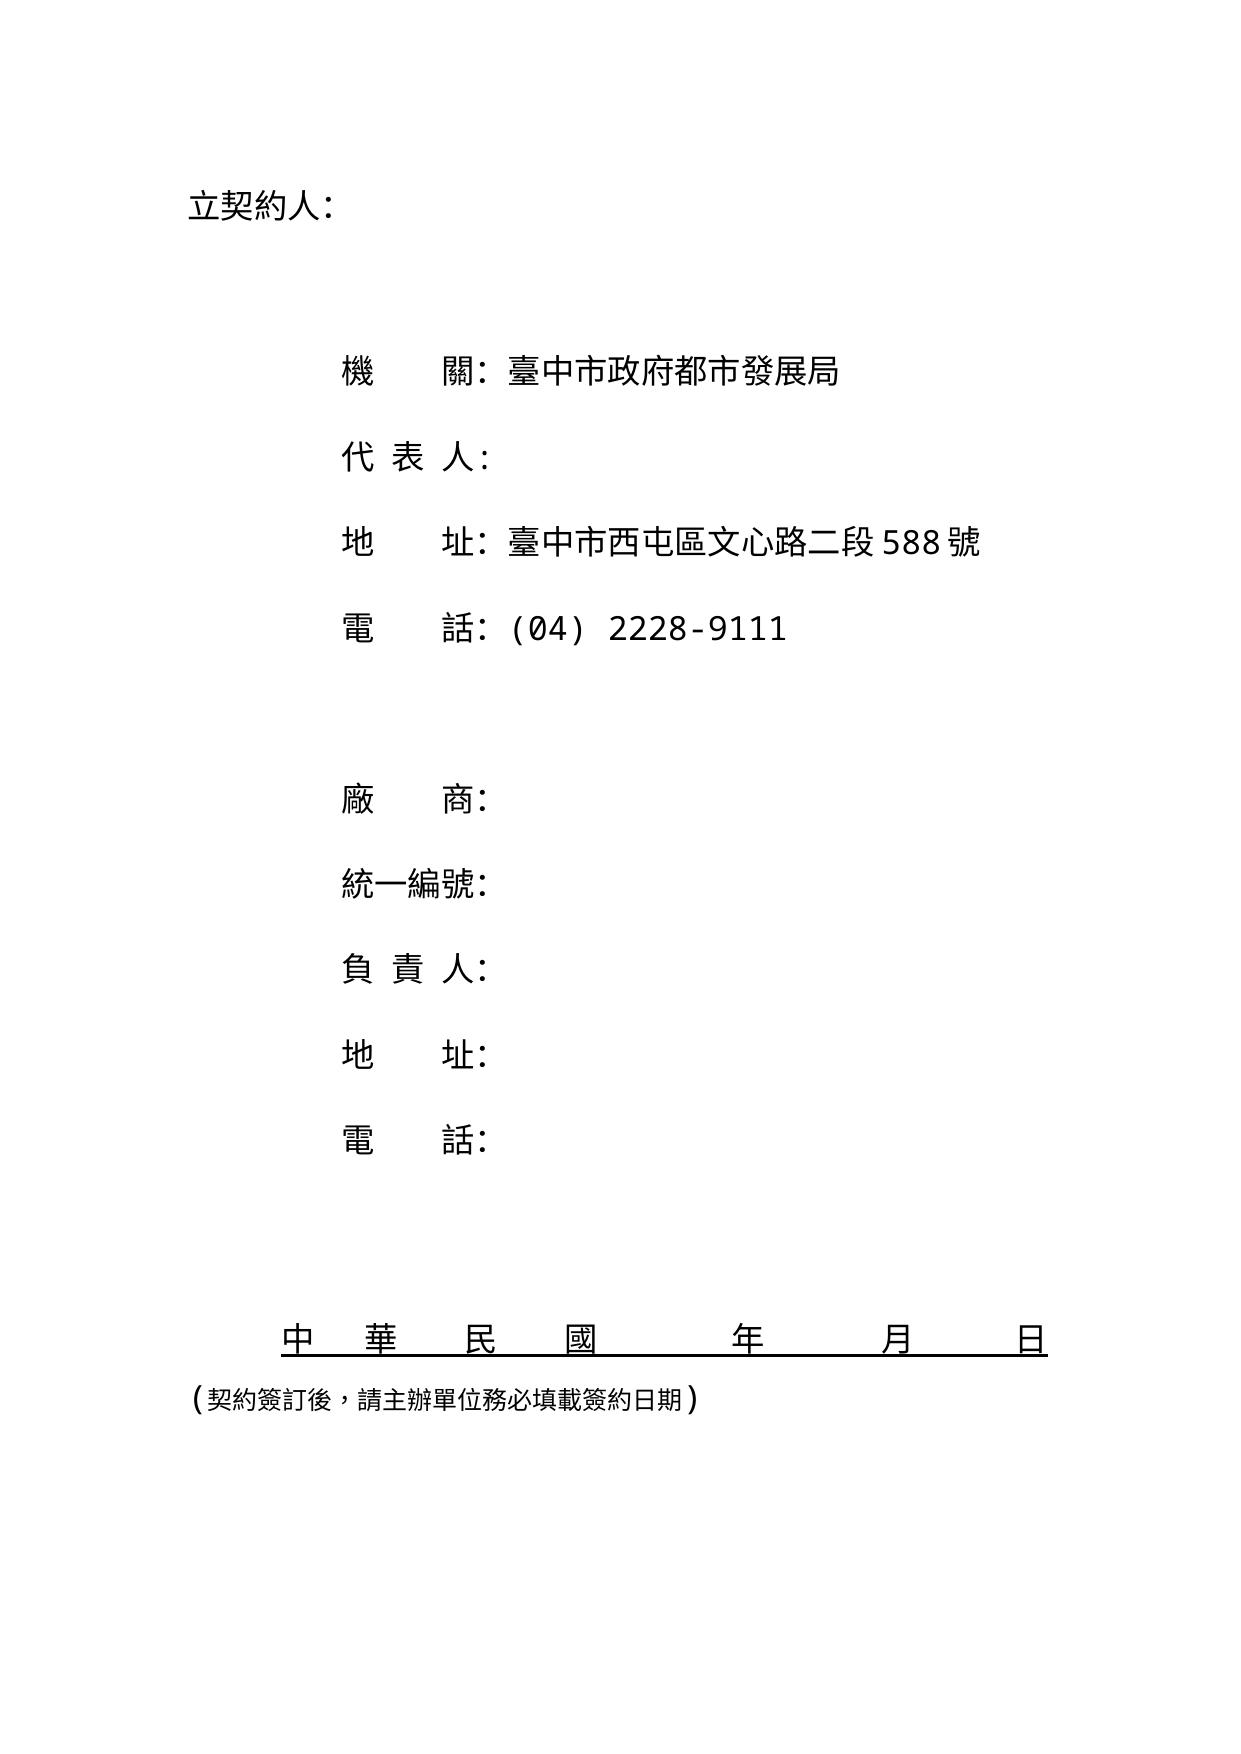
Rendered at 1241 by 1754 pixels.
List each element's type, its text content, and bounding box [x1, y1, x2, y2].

text 中 華 民 國 年 月 日 [281, 1313, 1053, 1361]
text 負 責 人： [281, 923, 1053, 996]
text 立契約人： [187, 179, 1053, 228]
text 地 址：臺中市西屯區文心路二段588號 [281, 496, 1053, 569]
text 代 表 人: [281, 411, 1053, 484]
text 機 關：臺中市政府都市發展局 [281, 326, 1053, 398]
text 地 址： [281, 1009, 1053, 1082]
text 電 話：(04) 2228-9111 [281, 582, 1053, 655]
text 統一編號： [281, 838, 1053, 911]
text 廠 商： [281, 753, 1053, 826]
text 電 話： [281, 1094, 1053, 1167]
text (契約簽訂後，請主辦單位務必填載簽約日期) [187, 1374, 1053, 1419]
